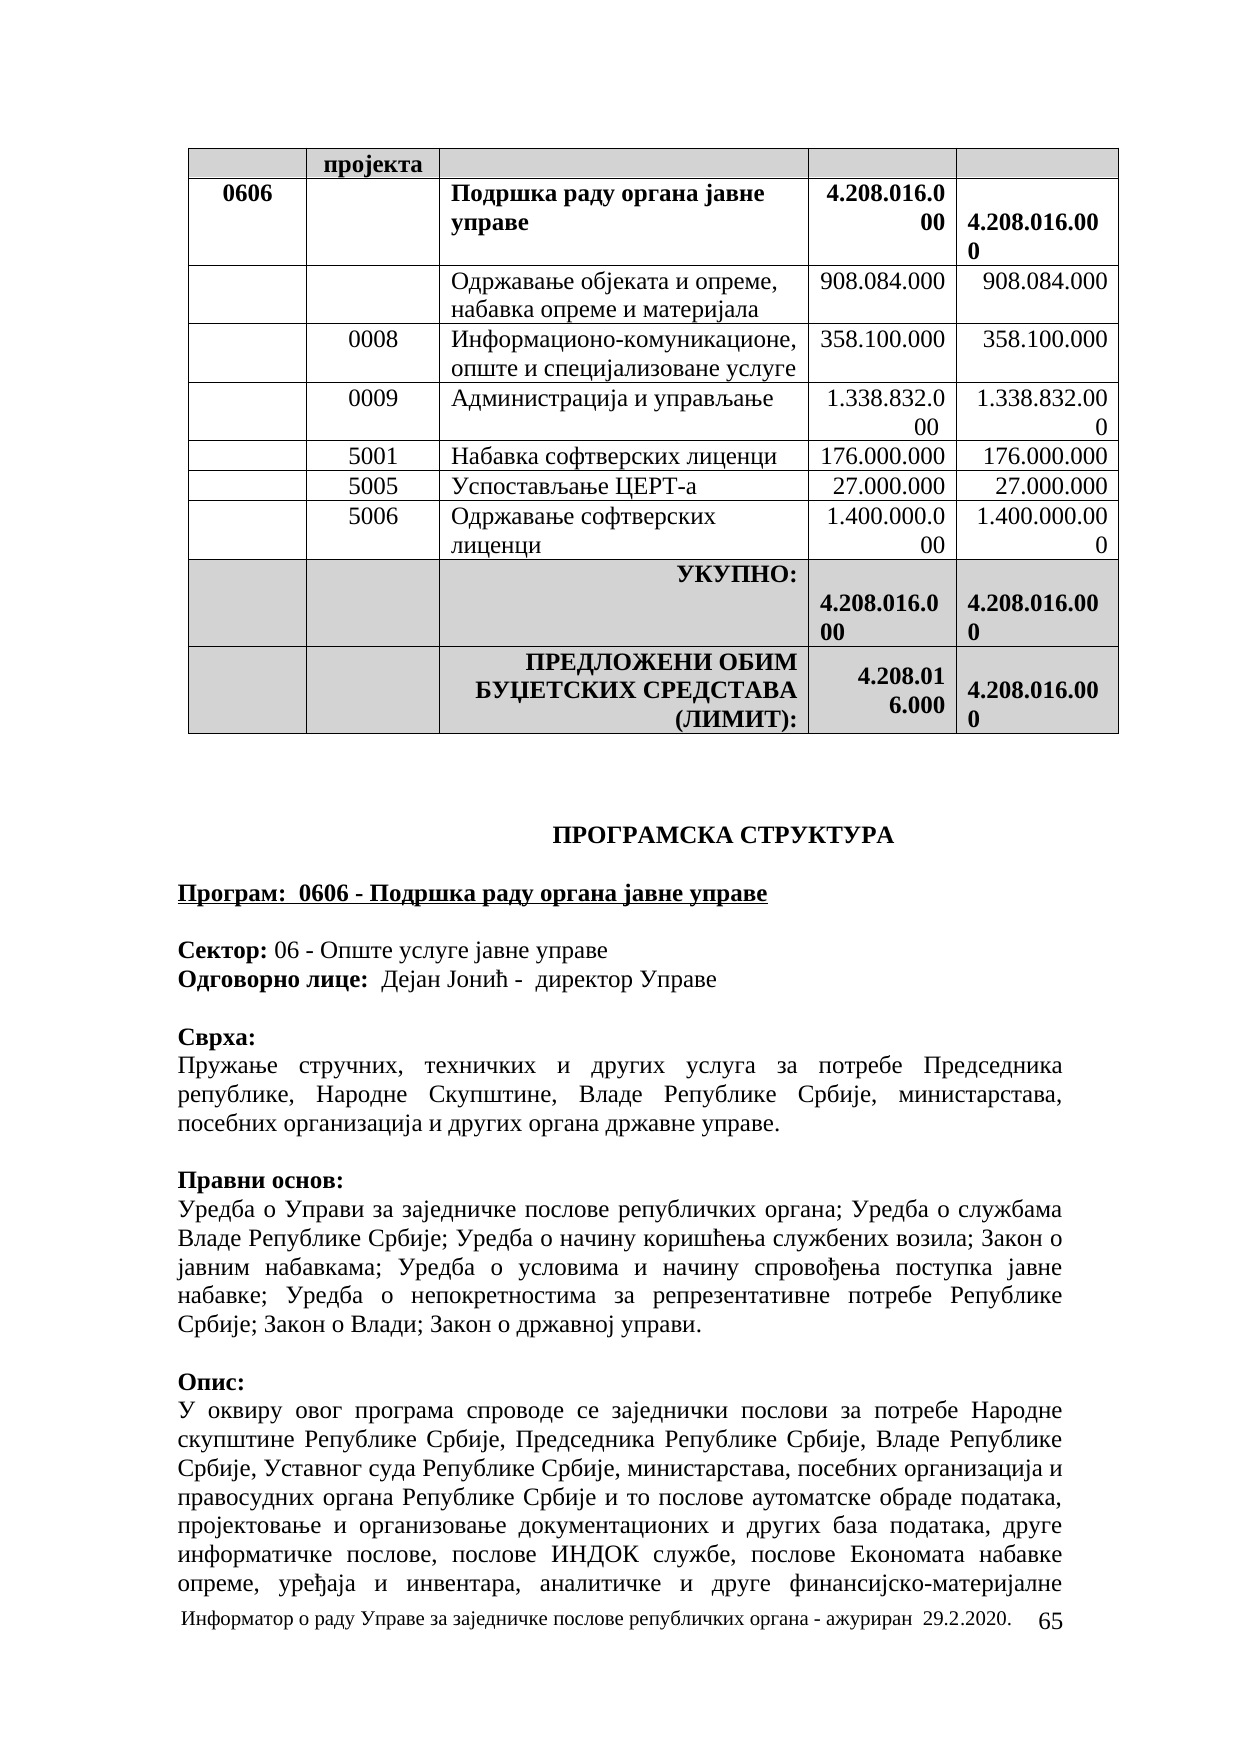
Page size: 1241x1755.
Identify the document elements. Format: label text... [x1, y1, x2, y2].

table_cell 0009 [307, 383, 439, 440]
text Уредба о Управи за заједничке послове републичких органа; Уредба о службама Владе Републике Србије; Уредба о начину коришћења службених возила; Закон о јавним набавкама; Уредба о условима и начину спровођења поступка јавне набавке; Уредба о непокретностима за репрезентативне потребе Републике Србије; Закон о Влади; Закон о државној управи. [177, 1194, 1063, 1338]
table_cell 1.400.000.000 [957, 501, 1118, 558]
table_cell 5005 [307, 471, 439, 500]
table_cell 4.208.016.000 [957, 179, 1118, 265]
table_cell 4.208.016.000 [809, 179, 956, 265]
table_cell [189, 383, 306, 440]
table_cell 27.000.000 [957, 471, 1118, 500]
text ПРОГРАМСКА СТРУКТУРА [477, 820, 1063, 849]
table_cell 1.338.832.000 [957, 383, 1118, 440]
table_cell [440, 149, 808, 177]
table_cell [189, 266, 306, 323]
table_cell 908.084.000 [957, 266, 1118, 323]
text Сврха: Пружање стручних, техничких и других услуга за потребе Председника републике, Народне Скупштине, Владе Републике Србије, министарстава, посебних организација и других органа државне управе. [177, 993, 1063, 1137]
table_cell Подршка раду органа јавне управе [440, 179, 808, 265]
table_cell [189, 441, 306, 470]
table_cell 5006 [307, 501, 439, 558]
table_cell 1.338.832.000 [809, 383, 956, 440]
table_cell Одржавање објеката и oпреме, набавка опреме и материјала [440, 266, 808, 323]
table_cell [189, 471, 306, 500]
table_cell 908.084.000 [809, 266, 956, 323]
table_cell [809, 149, 956, 177]
table_cell Информационо-комуникационе, опште и специјализоване услуге [440, 324, 808, 382]
table_cell 1.400.000.000 [809, 501, 956, 558]
table_cell 27.000.000 [809, 471, 956, 500]
table_cell 5001 [307, 441, 439, 470]
table_cell 358.100.000 [809, 324, 956, 382]
table_cell ПРЕДЛОЖЕНИ ОБИМ БУЏЕТСКИХ СРЕДСТАВА (ЛИМИТ): [440, 647, 808, 733]
text Сектор: 06 - Опште услуге јавне управе Одговорно лице: Дејан Јонић - директор Управе [177, 907, 1063, 993]
text Програм: 0606 - Подршка раду органа јавне управе [177, 849, 1063, 907]
table_cell УКУПНО: [440, 560, 808, 646]
table_cell [189, 149, 306, 177]
table_cell 0008 [307, 324, 439, 382]
table_cell 358.100.000 [957, 324, 1118, 382]
table_cell пројекта [307, 149, 439, 177]
table_cell [307, 266, 439, 323]
table_cell Администрација и управљање [440, 383, 808, 440]
table_cell [307, 179, 439, 265]
table_cell [189, 501, 306, 558]
table_cell Набавка софтверских лиценци [440, 441, 808, 470]
table_cell [189, 324, 306, 382]
text Правни основ: [177, 1165, 1063, 1194]
table_cell [957, 149, 1118, 177]
table_cell [189, 560, 306, 646]
table_cell 4.208.016.000 [809, 560, 956, 646]
table_cell Успостављање ЦЕРТ-а [440, 471, 808, 500]
table_cell 176.000.000 [957, 441, 1118, 470]
table_cell 4.208.016.000 [809, 647, 956, 733]
text Опис: У оквиру овог програма спроводе се заједнички послови за потребе Народне скупштине Републике Србије, Председника Републике Србије, Владе Републике Србије, Уставног суда Републике Србије, министарстава, посебних организација и правосудних органа Републике Србије и то послове аутоматске обраде података, пројектовање и организовање документационих и других база података, друге информатичке послове, послове ИНДОК службе, послове Економата набавке опреме, уређаја и инвентара, аналитичке и друге финансијско-материјалне [177, 1338, 1063, 1597]
table_cell [189, 647, 306, 733]
table_cell 4.208.016.000 [957, 560, 1118, 646]
table_cell 0606 [189, 179, 306, 265]
table_cell [307, 560, 439, 646]
table_cell [307, 647, 439, 733]
table_cell 176.000.000 [809, 441, 956, 470]
table_cell Одржавање софтверских лиценци [440, 501, 808, 558]
table_cell 4.208.016.000 [957, 647, 1118, 733]
